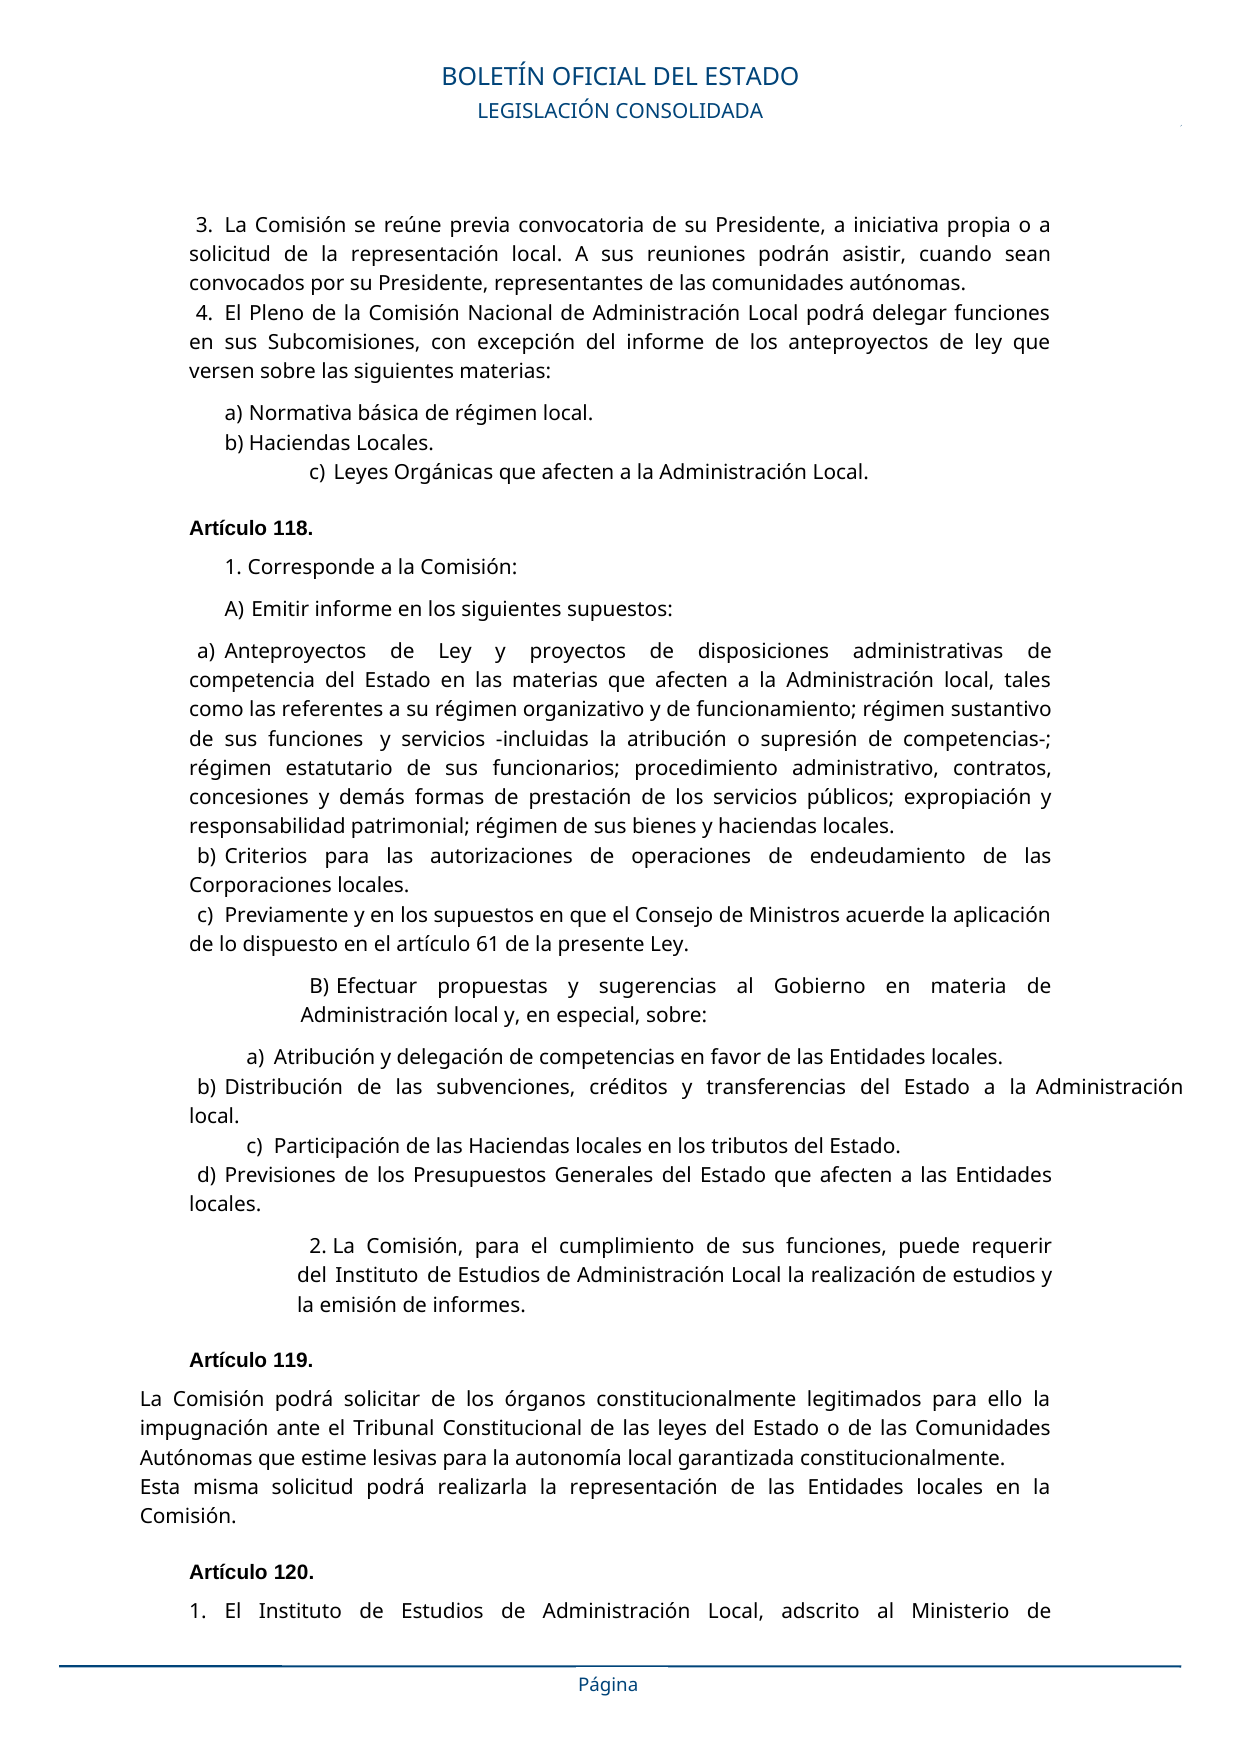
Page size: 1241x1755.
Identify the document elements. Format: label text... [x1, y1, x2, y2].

list Atribución y delegación de competencias en favor de las Entidades locales. [246, 1042, 1184, 1071]
list Anteproyectos de Ley y proyectos de disposiciones administrativas de competencia del Estado en las materias que afecten a la Administración local, tales como las referentes a su régimen organizativo y de funcionamiento; régimen sustantivo de sus funciones y servicios -incluidas la atribución o supresión de competencias-; régimen estatutario de sus funcionarios; procedimiento administrativo, contratos, concesiones y demás formas de prestación de los servicios públicos; expropiación y responsabilidad patrimonial; régimen de sus bienes y haciendas locales. [161, 636, 1052, 840]
list Previsiones de los Presupuestos Generales del Estado que afecten a las Entidades locales. [161, 1160, 1052, 1218]
list Distribución de las subvenciones, créditos y transferencias del Estado a la Administración local. [161, 1072, 1184, 1130]
subtitle Artículo 119. [189, 1348, 1184, 1372]
text Esta misma solicitud podrá realizarla la representación de las Entidades locales en la Comisión. [139, 1472, 1052, 1530]
list Efectuar propuestas y sugerencias al Gobierno en materia de Administración local y, en especial, sobre: [274, 971, 1052, 1029]
list El Instituto de Estudios de Administración Local, adscrito al Ministerio de [153, 1596, 1052, 1624]
list El Pleno de la Comisión Nacional de Administración Local podrá delegar funciones en sus Subcomisiones, con excepción del informe de los anteproyectos de ley que versen sobre las siguientes materias: [160, 298, 1052, 385]
list Haciendas Locales. [224, 428, 1184, 456]
list Emitir informe en los siguientes supuestos: [224, 594, 1184, 622]
subtitle Artículo 118. [189, 516, 1184, 540]
list Previamente y en los supuestos en que el Consejo de Ministros acuerde la aplicación de lo dispuesto en el artículo 61 de la presente Ley. [161, 900, 1052, 958]
list Normativa básica de régimen local. [224, 398, 1184, 427]
list Leyes Orgánicas que afecten a la Administración Local. [309, 457, 1184, 486]
list La Comisión, para el cumplimiento de sus funciones, puede requerir del Instituto de Estudios de Administración Local la realización de estudios y la emisión de informes. [274, 1231, 1052, 1318]
text La Comisión podrá solicitar de los órganos constitucionalmente legitimados para ello la impugnación ante el Tribunal Constitucional de las leyes del Estado o de las Comunidades Autónomas que estime lesivas para la autonomía local garantizada constitucionalmente. [139, 1384, 1052, 1471]
list La Comisión se reúne previa convocatoria de su Presidente, a iniciativa propia o a solicitud de la representación local. A sus reuniones podrán asistir, cuando sean convocados por su Presidente, representantes de las comunidades autónomas. [160, 210, 1052, 297]
subtitle Artículo 120. [189, 1560, 1184, 1584]
list Participación de las Haciendas locales en los tributos del Estado. [246, 1131, 1184, 1159]
list Criterios para las autorizaciones de operaciones de endeudamiento de las Corporaciones locales. [161, 841, 1052, 899]
list Corresponde a la Comisión: [224, 552, 1184, 580]
